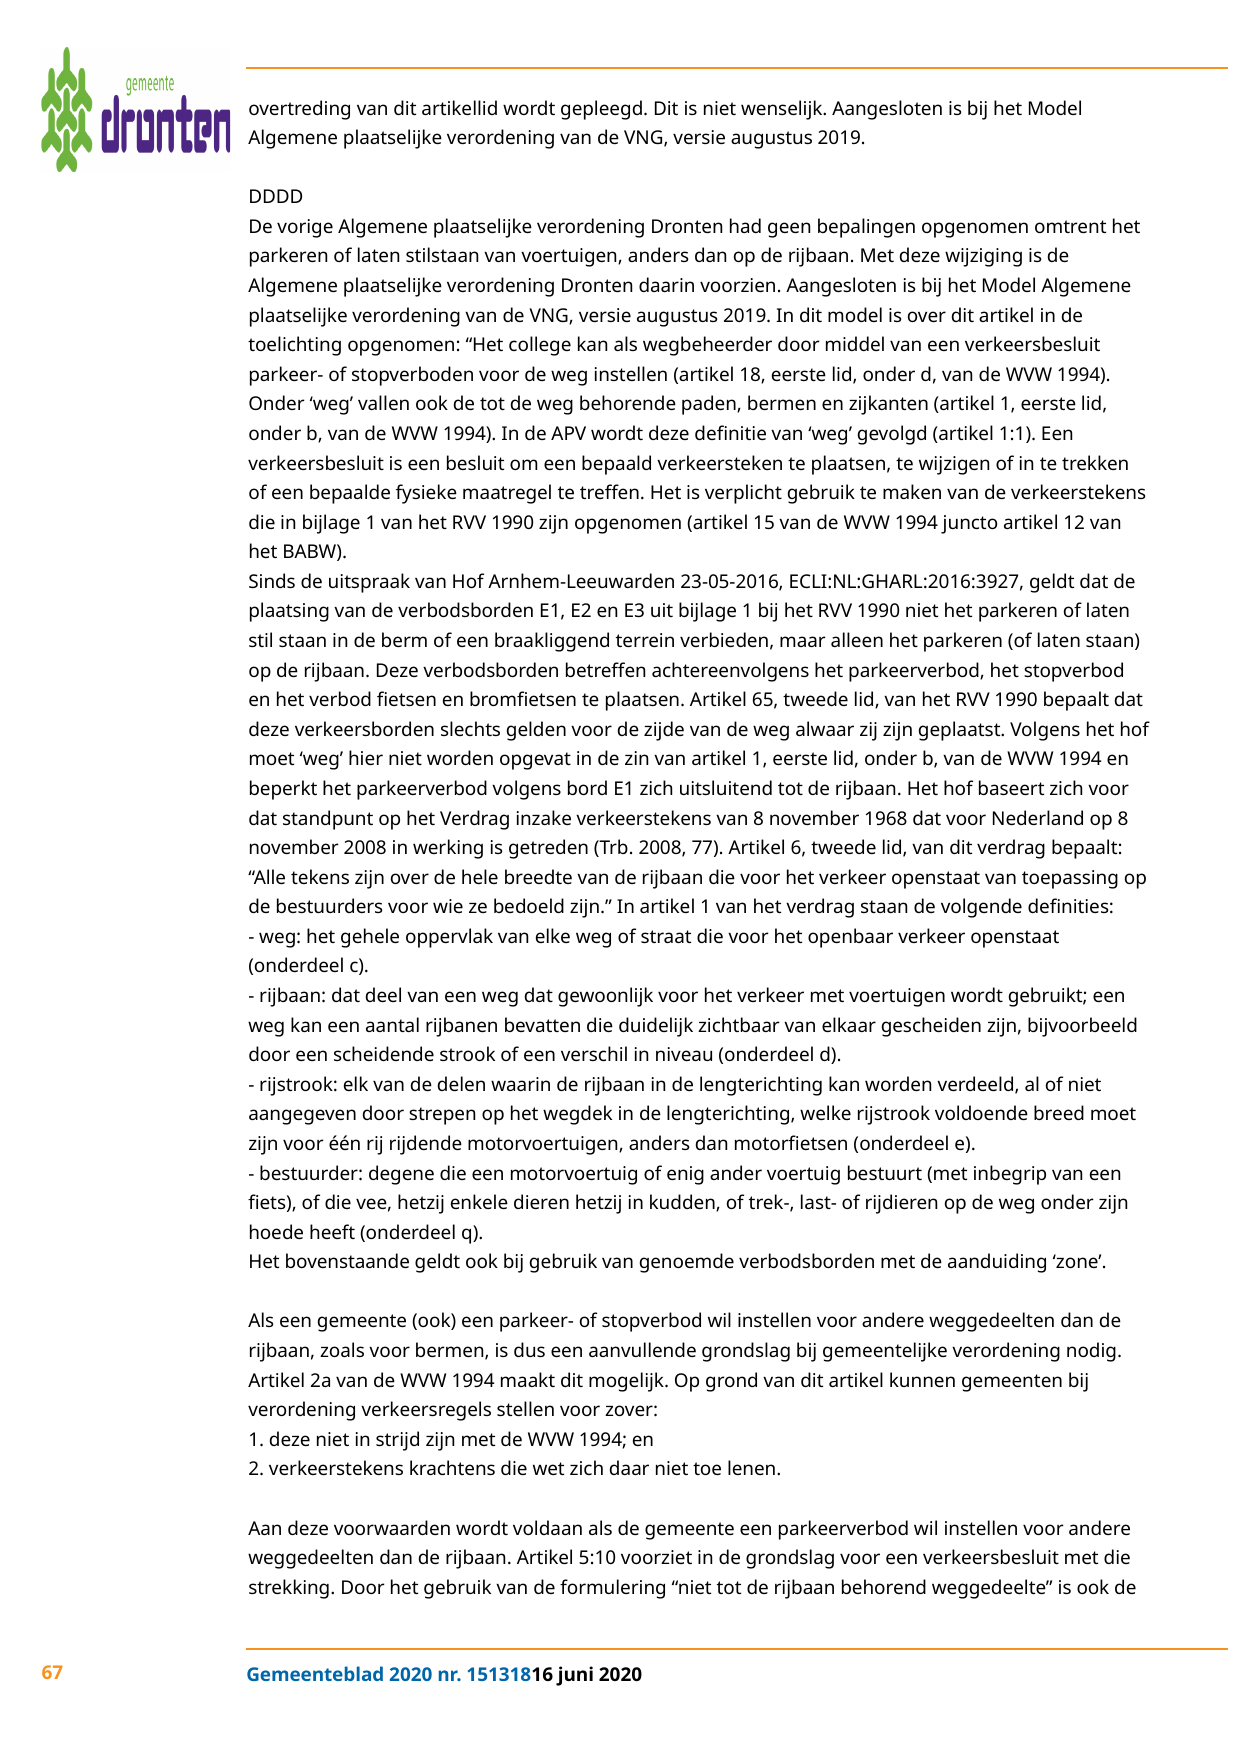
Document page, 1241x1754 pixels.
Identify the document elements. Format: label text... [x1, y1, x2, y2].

text DDDD [248, 183, 1152, 209]
text Aan deze voorwaarden wordt voldaan als de gemeente een parkeerverbod wil instellen voor andere weggedeelten dan de rijbaan. Artikel 5:10 voorziet in de grondslag voor een verkeersbesluit met die strekking. Door het gebruik van de formulering “niet tot de rijbaan behorend weggedeelte” is ook de [248, 1515, 1152, 1600]
text Sinds de uitspraak van Hof Arnhem-Leeuwarden 23-05-2016, ECLI:NL:GHARL:2016:3927, geldt dat de plaatsing van de verbodsborden E1, E2 en E3 uit bijlage 1 bij het RVV 1990 niet het parkeren of laten stil staan in de berm of een braakliggend terrein verbieden, maar alleen het parkeren (of laten staan) op de rijbaan. Deze verbodsborden betreffen achtereenvolgens het parkeerverbod, het stopverbod en het verbod fietsen en bromfietsen te plaatsen. Artikel 65, tweede lid, van het RVV 1990 bepaalt dat deze verkeersborden slechts gelden voor de zijde van de weg alwaar zij zijn geplaatst. Volgens het hof moet ‘weg’ hier niet worden opgevat in de zin van artikel 1, eerste lid, onder b, van de WVW 1994 en beperkt het parkeerverbod volgens bord E1 zich uitsluitend tot de rijbaan. Het hof baseert zich voor dat standpunt op het Verdrag inzake verkeerstekens van 8 november 1968 dat voor Nederland op 8 november 2008 in werking is getreden (Trb. 2008, 77). Artikel 6, tweede lid, van dit verdrag bepaalt: “Alle tekens zijn over de hele breedte van de rijbaan die voor het verkeer openstaat van toepassing op de bestuurders voor wie ze bedoeld zijn.” In artikel 1 van het verdrag staan de volgende definities: [248, 568, 1152, 919]
text 2. verkeerstekens krachtens die wet zich daar niet toe lenen. [248, 1456, 1152, 1481]
text - rijstrook: elk van de delen waarin de rijbaan in de lengterichting kan worden verdeeld, al of niet aangegeven door strepen op het wegdek in de lengterichting, welke rijstrook voldoende breed moet zijn voor één rij rijdende motorvoertuigen, anders dan motorfietsen (onderdeel e). [248, 1071, 1152, 1156]
text De vorige Algemene plaatselijke verordening Dronten had geen bepalingen opgenomen omtrent het parkeren of laten stilstaan van voertuigen, anders dan op de rijbaan. Met deze wijziging is de Algemene plaatselijke verordening Dronten daarin voorzien. Aangesloten is bij het Model Algemene plaatselijke verordening van de VNG, versie augustus 2019. In dit model is over dit artikel in de toelichting opgenomen: “Het college kan als wegbeheerder door middel van een verkeersbesluit parkeer- of stopverboden voor de weg instellen (artikel 18, eerste lid, onder d, van de WVW 1994). Onder ‘weg’ vallen ook de tot de weg behorende paden, bermen en zijkanten (artikel 1, eerste lid, onder b, van de WVW 1994). In de APV wordt deze definitie van ‘weg’ gevolgd (artikel 1:1). Een verkeersbesluit is een besluit om een bepaald verkeersteken te plaatsen, te wijzigen of in te trekken of een bepaalde fysieke maatregel te treffen. Het is verplicht gebruik te maken van de verkeerstekens die in bijlage 1 van het RVV 1990 zijn opgenomen (artikel 15 van de WVW 1994 juncto artikel 12 van het BABW). [248, 213, 1152, 564]
text - rijbaan: dat deel van een weg dat gewoonlijk voor het verkeer met voertuigen wordt gebruikt; een weg kan een aantal rijbanen bevatten die duidelijk zichtbaar van elkaar gescheiden zijn, bijvoorbeeld door een scheidende strook of een verschil in niveau (onderdeel d). [248, 982, 1152, 1067]
text - bestuurder: degene die een motorvoertuig of enig ander voertuig bestuurt (met inbegrip van een fiets), of die vee, hetzij enkele dieren hetzij in kudden, of trek-, last- of rijdieren op de weg onder zijn hoede heeft (onderdeel q). [248, 1160, 1152, 1245]
text overtreding van dit artikellid wordt gepleegd. Dit is niet wenselijk. Aangesloten is bij het Model Algemene plaatselijke verordening van de VNG, versie augustus 2019. [248, 95, 1152, 150]
picture [41, 47, 231, 172]
text Als een gemeente (ook) een parkeer- of stopverbod wil instellen voor andere weggedeelten dan de rijbaan, zoals voor bermen, is dus een aanvullende grondslag bij gemeentelijke verordening nodig. Artikel 2a van de WVW 1994 maakt dit mogelijk. Op grond van dit artikel kunnen gemeenten bij verordening verkeersregels stellen voor zover: [248, 1308, 1152, 1422]
text Het bovenstaande geldt ook bij gebruik van genoemde verbodsborden met de aanduiding ‘zone’. [248, 1248, 1152, 1274]
text - weg: het gehele oppervlak van elke weg of straat die voor het openbaar verkeer openstaat (onderdeel c). [248, 923, 1152, 978]
text 1. deze niet in strijd zijn met de WVW 1994; en [248, 1426, 1152, 1452]
